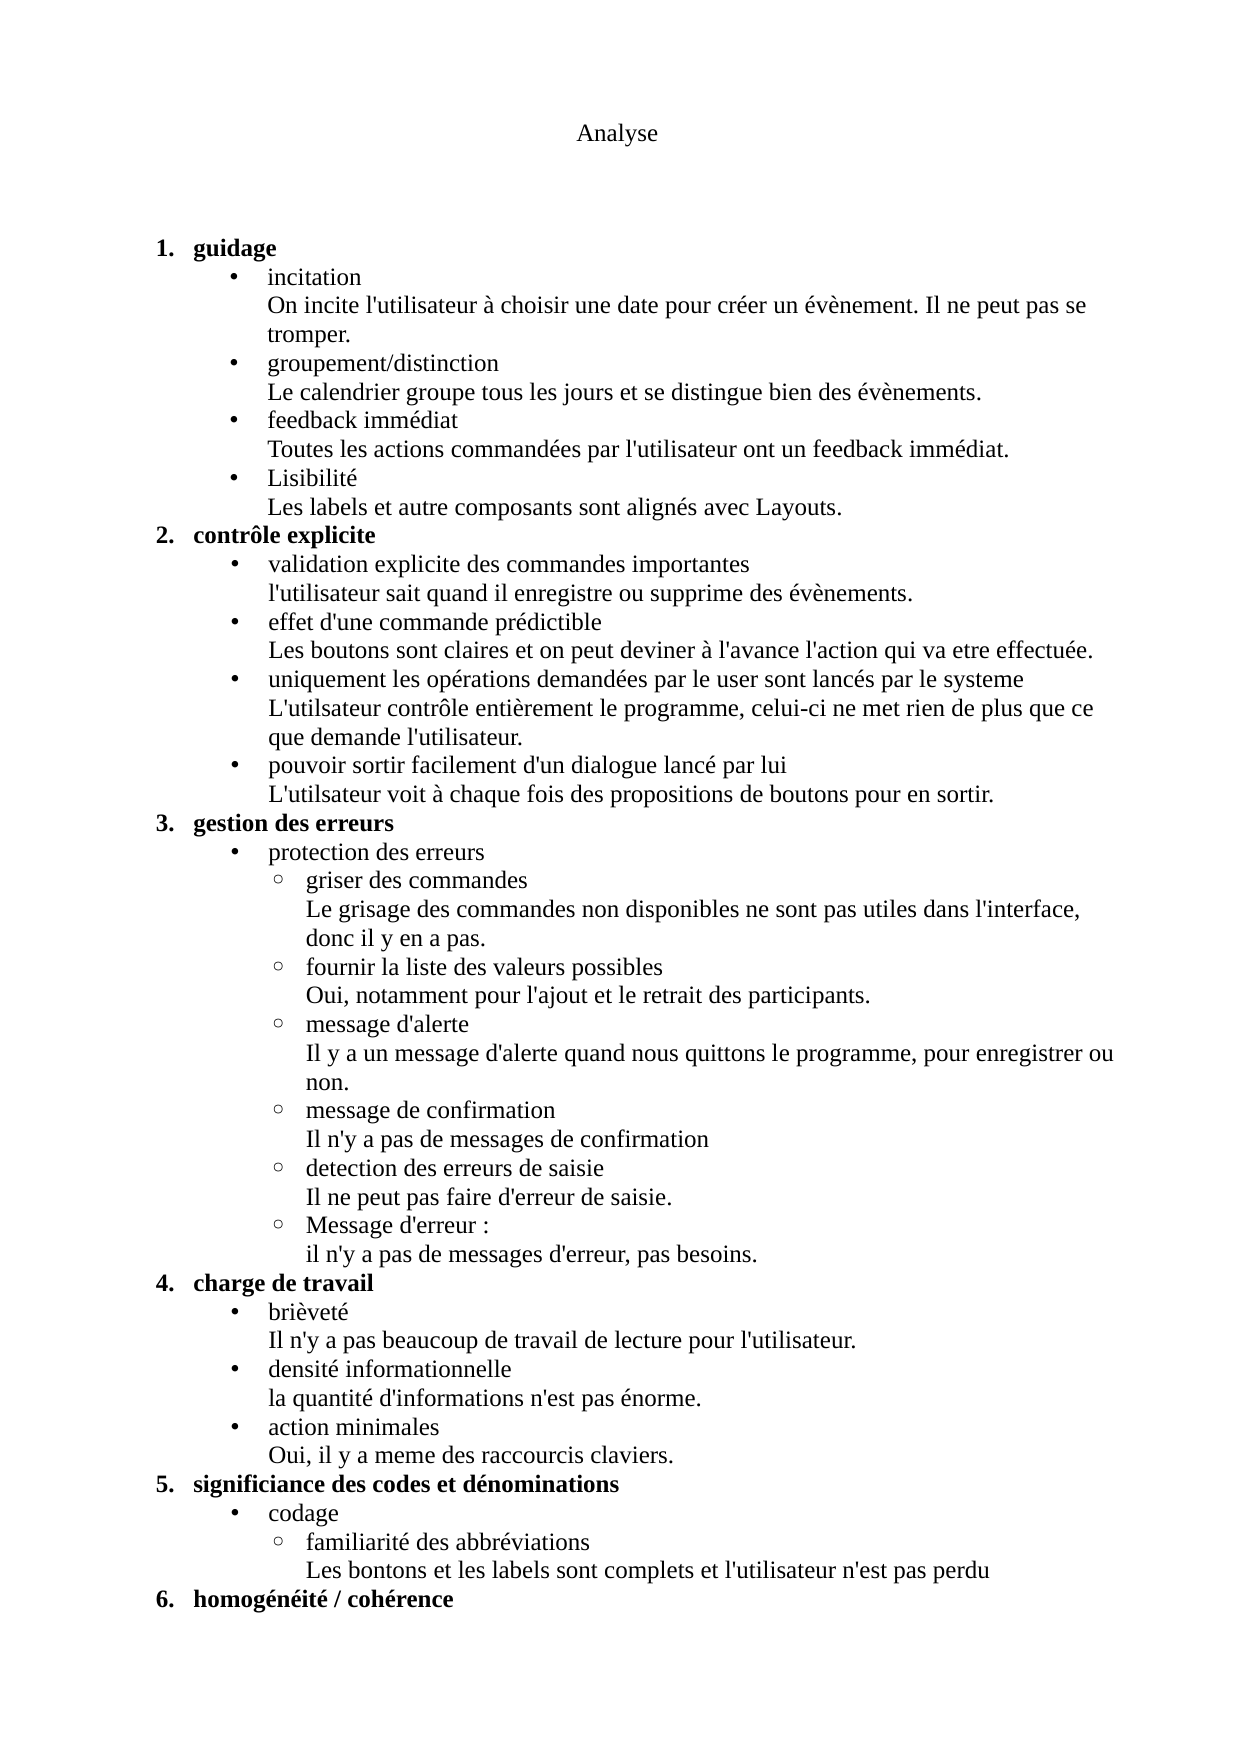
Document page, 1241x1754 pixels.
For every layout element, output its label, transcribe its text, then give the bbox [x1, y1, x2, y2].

list homogénéité / cohérence [156, 1584, 1122, 1613]
list charge de travail [156, 1268, 1122, 1297]
list contrôle explicite [156, 521, 1122, 549]
list guidage [156, 233, 1122, 262]
text Analyse [118, 118, 1122, 147]
list pouvoir sortir facilement d'un dialogue lancé par lui L'utilsateur voit à chaque fois des propositions de boutons pour en sortir. [231, 751, 1122, 808]
list Lisibilité Les labels et autre composants sont alignés avec Layouts. [229, 463, 1122, 521]
list validation explicite des commandes importantes l'utilisateur sait quand il enregistre ou supprime des évènements. [231, 549, 1122, 607]
list message d'alerte Il y a un message d'alerte quand nous quittons le programme, pour enregistrer ou non. [268, 1009, 1122, 1096]
list Message d'erreur : il n'y a pas de messages d'erreur, pas besoins. [268, 1211, 1122, 1268]
list fournir la liste des valeurs possibles Oui, notamment pour l'ajout et le retrait des participants. [268, 952, 1122, 1009]
list griser des commandes Le grisage des commandes non disponibles ne sont pas utiles dans l'interface, donc il y en a pas. [268, 866, 1122, 952]
list groupement/distinction Le calendrier groupe tous les jours et se distingue bien des évènements. [229, 348, 1122, 406]
list action minimales Oui, il y a meme des raccourcis claviers. [231, 1412, 1122, 1469]
list incitation On incite l'utilisateur à choisir une date pour créer un évènement. Il ne peut pas se tromper. [229, 262, 1122, 348]
list familiarité des abbréviations Les bontons et les labels sont complets et l'utilisateur n'est pas perdu [268, 1527, 1122, 1584]
list effet d'une commande prédictible Les boutons sont claires et on peut deviner à l'avance l'action qui va etre effectuée. [231, 607, 1122, 664]
list uniquement les opérations demandées par le user sont lancés par le systeme L'utilsateur contrôle entièrement le programme, celui-ci ne met rien de plus que ce que demande l'utilisateur. [231, 664, 1122, 751]
list brièveté Il n'y a pas beaucoup de travail de lecture pour l'utilisateur. [231, 1297, 1122, 1354]
list codage [231, 1498, 1122, 1527]
list feedback immédiat Toutes les actions commandées par l'utilisateur ont un feedback immédiat. [229, 406, 1122, 463]
list message de confirmation Il n'y a pas de messages de confirmation [268, 1096, 1122, 1153]
list significiance des codes et dénominations [156, 1469, 1122, 1498]
list gestion des erreurs [156, 808, 1122, 837]
list detection des erreurs de saisie Il ne peut pas faire d'erreur de saisie. [268, 1153, 1122, 1211]
list densité informationnelle la quantité d'informations n'est pas énorme. [231, 1354, 1122, 1412]
list protection des erreurs [231, 837, 1122, 866]
